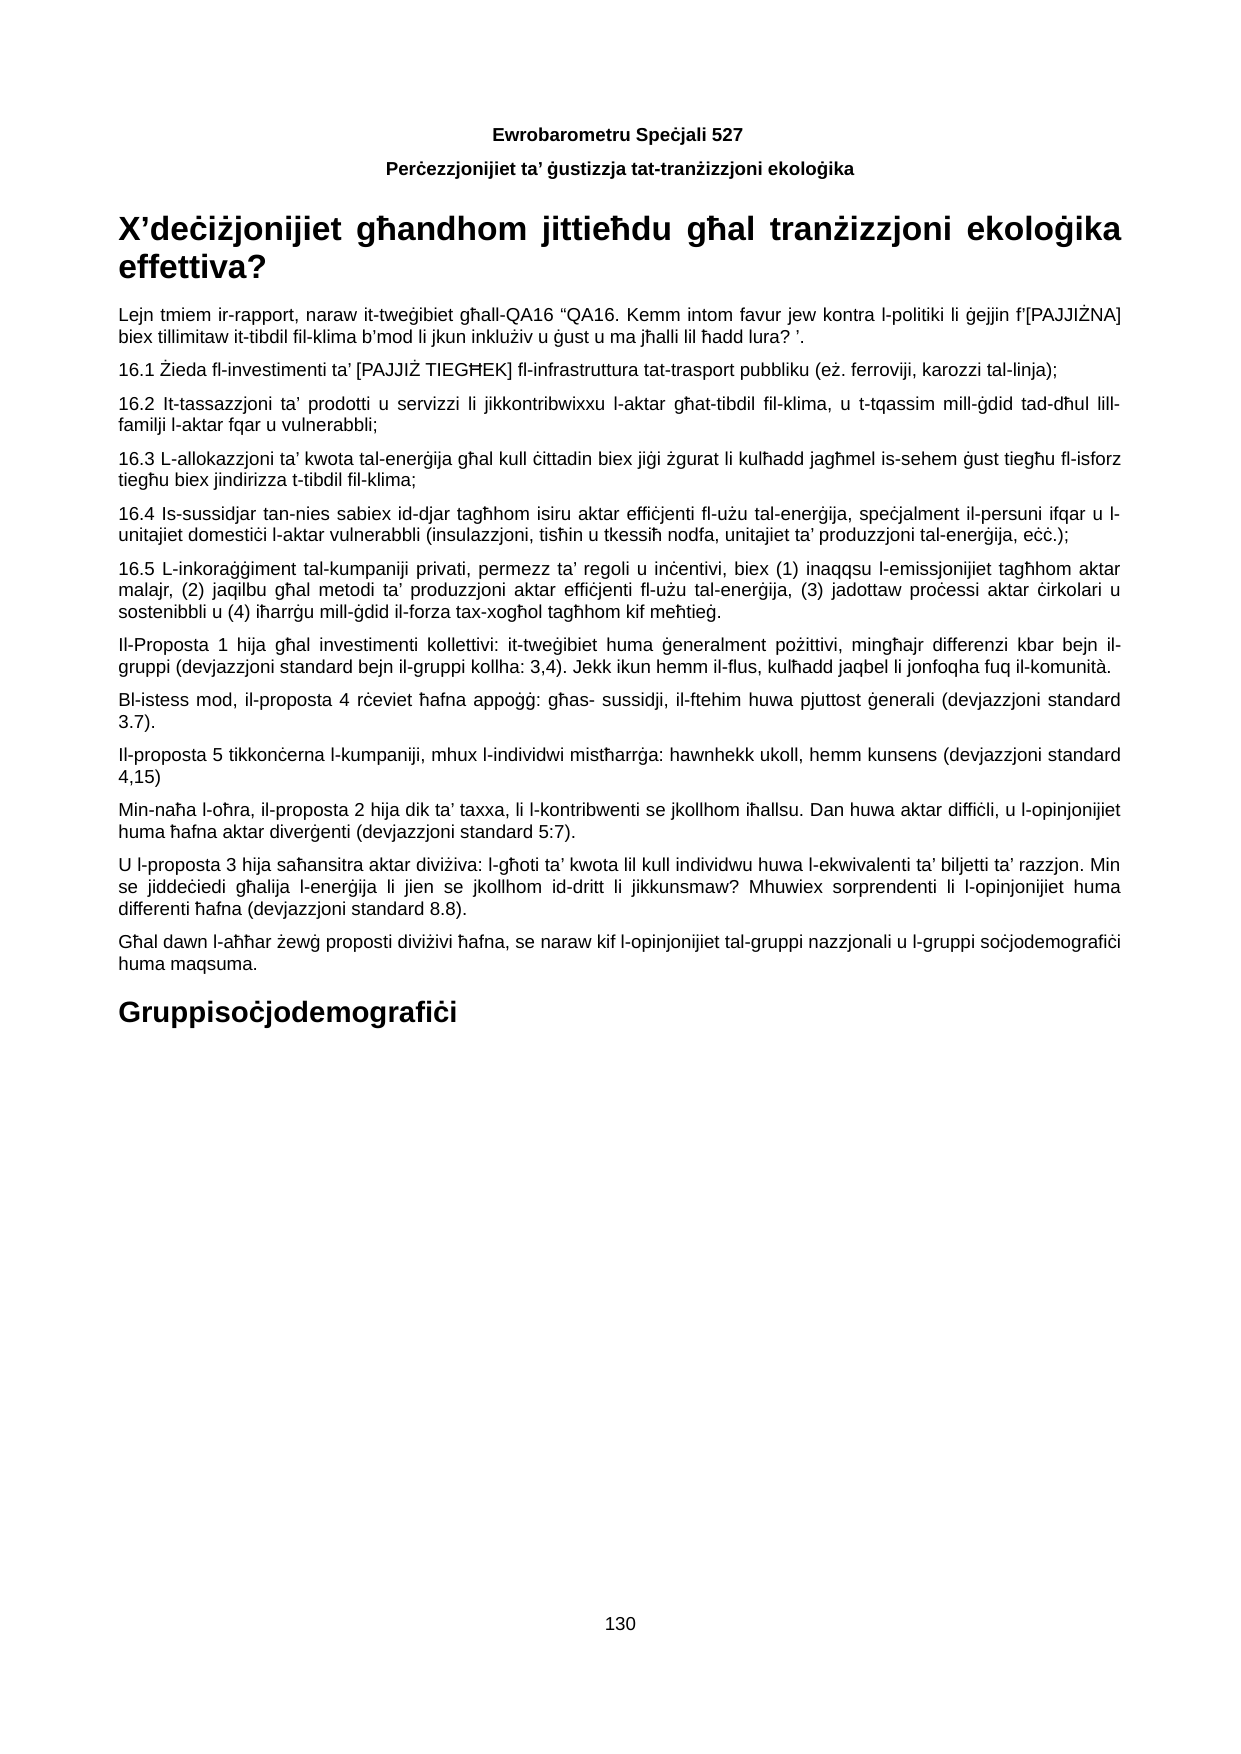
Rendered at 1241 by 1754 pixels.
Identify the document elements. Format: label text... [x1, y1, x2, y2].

text Lejn tmiem ir-rapport, naraw it-tweġibiet għall-QA16 “QA16. Kemm intom favur jew kontra l-politiki li ġejjin f’[PAJJIŻNA] biex tillimitaw it-tibdil fil-klima b’mod li jkun inklużiv u ġust u ma jħalli lil ħadd lura? ’. [118, 304, 1122, 347]
text 16.3 L-allokazzjoni ta’ kwota tal-enerġija għal kull ċittadin biex jiġi żgurat li kulħadd jagħmel is-sehem ġust tiegħu fl-isforz tiegħu biex jindirizza t-tibdil fil-klima; [118, 448, 1122, 491]
subtitle X’deċiżjonijiet għandhom jittieħdu għal tranżizzjoni ekoloġika effettiva? [118, 208, 1122, 286]
text 16.5 L-inkoraġġiment tal-kumpaniji privati, permezz ta’ regoli u inċentivi, biex (1) inaqqsu l-emissjonijiet tagħhom aktar malajr, (2) jaqilbu għal metodi ta’ produzzjoni aktar effiċjenti fl-użu tal-enerġija, (3) jadottaw proċessi aktar ċirkolari u sostenibbli u (4) iħarrġu mill-ġdid il-forza tax-xogħol tagħhom kif meħtieġ. [118, 558, 1122, 622]
text 16.1 Żieda fl-investimenti ta’ [PAJJIŻ TIEGĦEK] fl-infrastruttura tat-trasport pubbliku (eż. ferroviji, karozzi tal-linja); [118, 359, 1122, 381]
text Il-proposta 5 tikkonċerna l-kumpaniji, mhux l-individwi mistħarrġa: hawnhekk ukoll, hemm kunsens (devjazzjoni standard 4,15) [118, 744, 1122, 787]
text Min-naħa l-oħra, il-proposta 2 hija dik ta’ taxxa, li l-kontribwenti se jkollhom iħallsu. Dan huwa aktar diffiċli, u l-opinjonijiet huma ħafna aktar diverġenti (devjazzjoni standard 5:7). [118, 799, 1122, 842]
text 16.2 It-tassazzjoni ta’ prodotti u servizzi li jikkontribwixxu l-aktar għat-tibdil fil-klima, u t-tqassim mill-ġdid tad-dħul lill-familji l-aktar fqar u vulnerabbli; [118, 393, 1122, 436]
subtitle Gruppisoċjodemografiċi [118, 994, 1122, 1028]
text Għal dawn l-aħħar żewġ proposti diviżivi ħafna, se naraw kif l-opinjonijiet tal-gruppi nazzjonali u l-gruppi soċjodemografiċi huma maqsuma. [118, 931, 1122, 974]
text 16.4 Is-sussidjar tan-nies sabiex id-djar tagħhom isiru aktar effiċjenti fl-użu tal-enerġija, speċjalment il-persuni ifqar u l-unitajiet domestiċi l-aktar vulnerabbli (insulazzjoni, tisħin u tkessiħ nodfa, unitajiet ta’ produzzjoni tal-enerġija, eċċ.); [118, 503, 1122, 546]
text Bl-istess mod, il-proposta 4 rċeviet ħafna appoġġ: għas- sussidji, il-ftehim huwa pjuttost ġenerali (devjazzjoni standard 3.7). [118, 689, 1122, 732]
text U l-proposta 3 hija saħansitra aktar diviżiva: l-għoti ta’ kwota lil kull individwu huwa l-ekwivalenti ta’ biljetti ta’ razzjon. Min se jiddeċiedi għalija l-enerġija li jien se jkollhom id-dritt li jikkunsmaw? Mhuwiex sorprendenti li l-opinjonijiet huma differenti ħafna (devjazzjoni standard 8.8). [118, 854, 1122, 919]
text Il-Proposta 1 hija għal investimenti kollettivi: it-tweġibiet huma ġeneralment pożittivi, mingħajr differenzi kbar bejn il-gruppi (devjazzjoni standard bejn il-gruppi kollha: 3,4). Jekk ikun hemm il-flus, kulħadd jaqbel li jonfoqha fuq il-komunità. [118, 634, 1122, 677]
